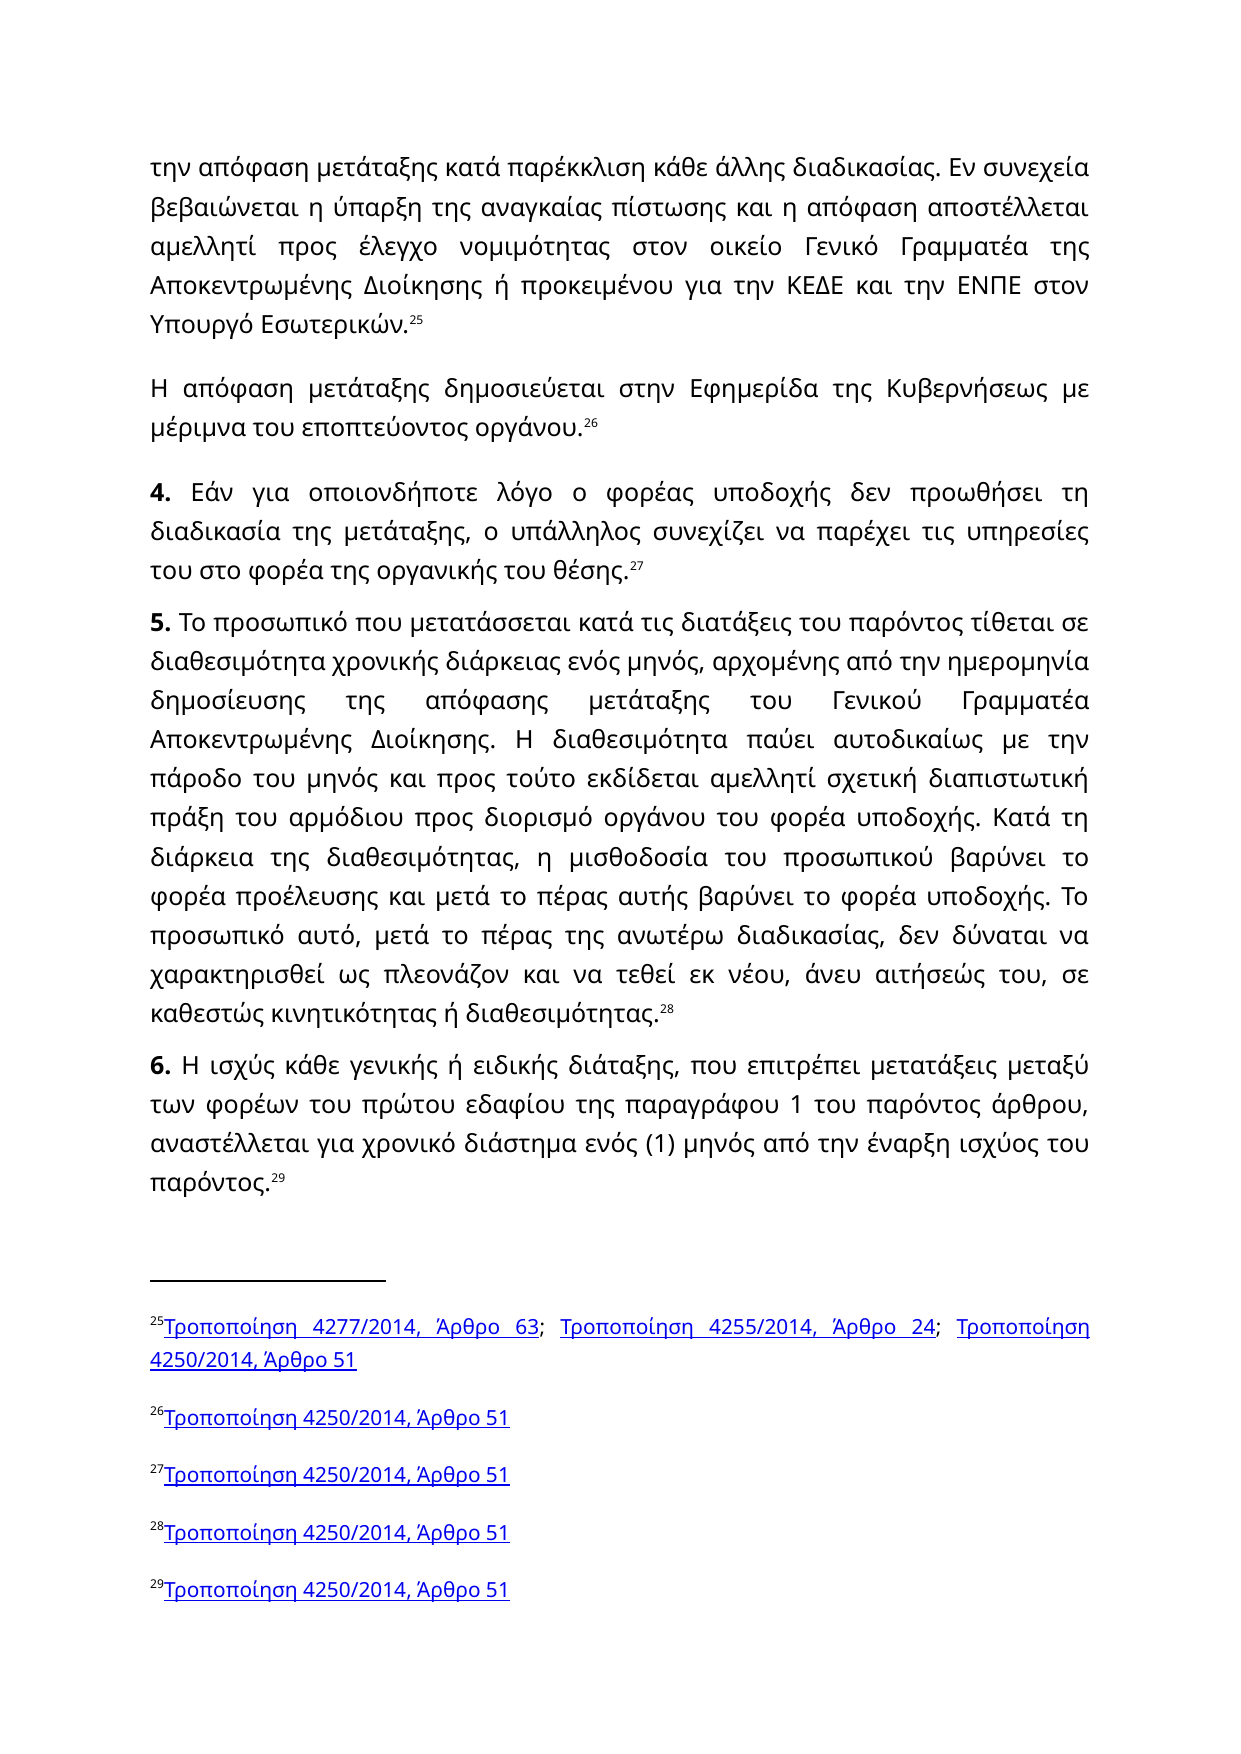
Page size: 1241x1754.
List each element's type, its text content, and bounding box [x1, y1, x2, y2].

text Η απόφαση μετάταξης δημοσιεύεται στην Εφημερίδα της Κυβερνήσεως με μέριμνα του εποπτεύοντος οργάνου. [150, 371, 1090, 444]
text 6. Η ισχύς κάθε γενικής ή ειδικής διάταξης, που επιτρέπει μετατάξεις μεταξύ των φορέων του πρώτου εδαφίου της παραγράφου 1 του παρόντος άρθρου, αναστέλλεται για χρονικό διάστημα ενός (1) μηνός από την έναρξη ισχύος του παρόντος. [150, 1047, 1090, 1199]
text Τροποποίηση 4250/2014, Άρθρο 51 [150, 1576, 1090, 1604]
text 5. Το προσωπικό που μετατάσσεται κατά τις διατάξεις του παρόντος τίθεται σε διαθεσιμότητα χρονικής διάρκειας ενός μηνός, αρχομένης από την ημερομηνία δημοσίευσης της απόφασης μετάταξης του Γενικού Γραμματέα Αποκεντρωμένης Διοίκησης. Η διαθεσιμότητα παύει αυτοδικαίως με την πάροδο του μηνός και προς τούτο εκδίδεται αμελλητί σχετική διαπιστωτική πράξη του αρμόδιου προς διορισμό οργάνου του φορέα υποδοχής. Κατά τη διάρκεια της διαθεσιμότητας, η μισθοδοσία του προσωπικού βαρύνει το φορέα προέλευσης και μετά το πέρας αυτής βαρύνει το φορέα υποδοχής. Το προσωπικό αυτό, μετά το πέρας της ανωτέρω διαδικασίας, δεν δύναται να χαρακτηρισθεί ως πλεονάζον και να τεθεί εκ νέου, άνευ αιτήσεώς του, σε καθεστώς κινητικότητας ή διαθεσιμότητας. [150, 604, 1090, 1030]
text Τροποποίηση 4250/2014, Άρθρο 51 [150, 1518, 1090, 1546]
text Τροποποίηση 4277/2014, Άρθρο 63; Τροποποίηση 4255/2014, Άρθρο 24; Τροποποίηση 4250/2014, Άρθρο 51 [150, 1312, 1090, 1373]
text την απόφαση μετάταξης κατά παρέκκλιση κάθε άλλης διαδικασίας. Εν συνεχεία βεβαιώνεται η ύπαρξη της αναγκαίας πίστωσης και η απόφαση αποστέλλεται αμελλητί προς έλεγχο νομιμότητας στον οικείο Γενικό Γραμματέα της Αποκεντρωμένης Διοίκησης ή προκειμένου για την ΚΕΔΕ και την ΕΝΠΕ στον Υπουργό Εσωτερικών. [150, 150, 1090, 341]
text Τροποποίηση 4250/2014, Άρθρο 51 [150, 1403, 1090, 1431]
text Τροποποίηση 4250/2014, Άρθρο 51 [150, 1460, 1090, 1489]
text 4. Εάν για οποιονδήποτε λόγο ο φορέας υποδοχής δεν προωθήσει τη διαδικασία της μετάταξης, ο υπάλληλος συνεχίζει να παρέχει τις υπηρεσίες του στο φορέα της οργανικής του θέσης. [150, 474, 1090, 587]
